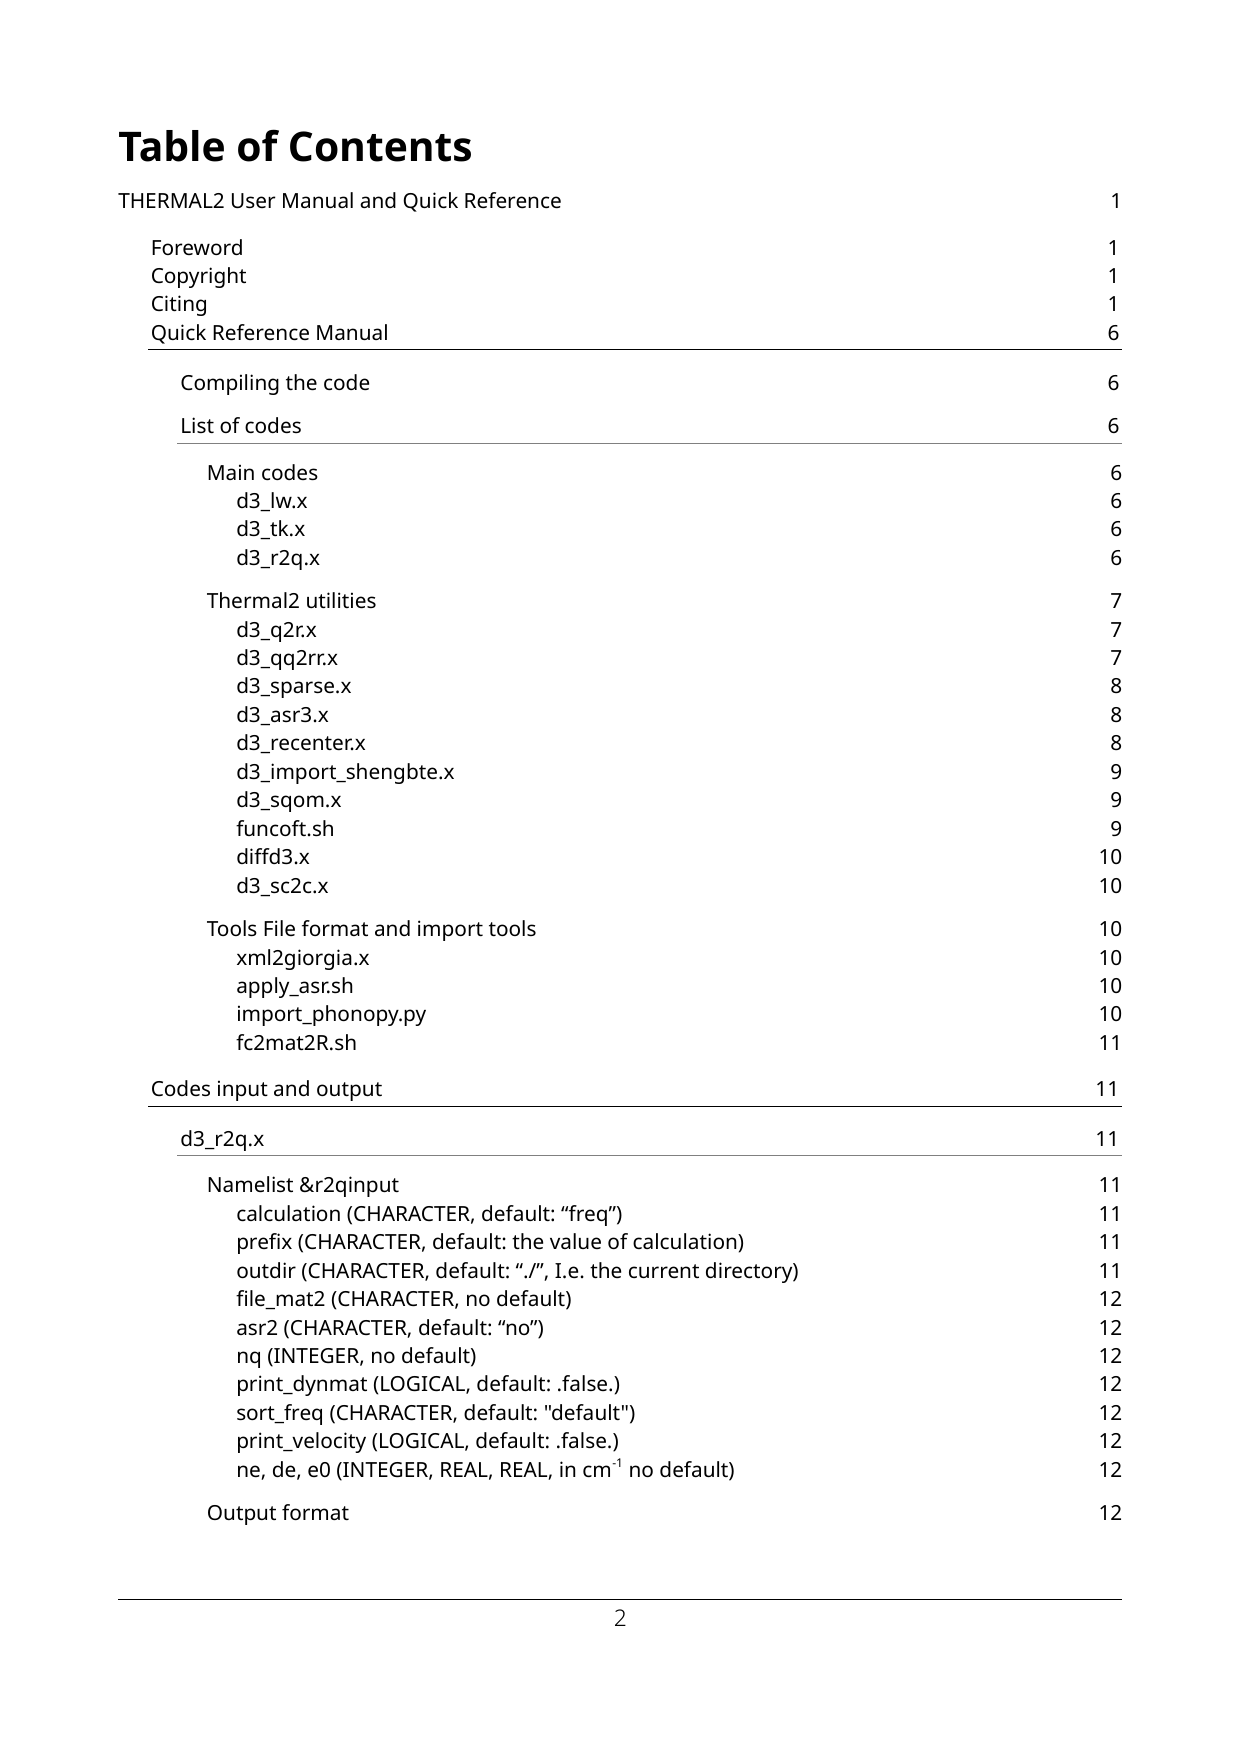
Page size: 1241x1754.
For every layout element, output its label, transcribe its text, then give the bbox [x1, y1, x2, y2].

text prefix (CHARACTER, default: the value of calculation) 11 [236, 1227, 1122, 1256]
text Main codes 6 [207, 458, 1122, 486]
text THERMAL2 User Manual and Quick Reference 1 [118, 186, 1122, 215]
text fc2mat2R.sh 11 [236, 1028, 1122, 1056]
text d3_asr3.x 8 [236, 700, 1122, 728]
text funcoft.sh 9 [236, 814, 1122, 842]
text sort_freq (CHARACTER, default: "default") 12 [236, 1398, 1122, 1426]
text Thermal2 utilities 7 [207, 586, 1122, 615]
text outdir (CHARACTER, default: “./”, I.e. the current directory) 11 [236, 1256, 1122, 1284]
text d3_lw.x 6 [236, 486, 1122, 514]
text List of codes 6 [177, 408, 1122, 443]
text d3_r2q.x 6 [236, 543, 1122, 571]
text d3_q2r.x 7 [236, 615, 1122, 643]
text ne, de, e0 (INTEGER, REAL, REAL, in cm-1 no default) 12 [236, 1455, 1122, 1483]
text Citing 1 [148, 289, 1122, 318]
subtitle Table of Contents [118, 118, 1122, 174]
text xml2giorgia.x 10 [236, 943, 1122, 971]
text d3_import_shengbte.x 9 [236, 757, 1122, 785]
text print_velocity (LOGICAL, default: .false.) 12 [236, 1426, 1122, 1455]
text calculation (CHARACTER, default: “freq”) 11 [236, 1199, 1122, 1227]
text asr2 (CHARACTER, default: “no”) 12 [236, 1313, 1122, 1341]
text d3_qq2rr.x 7 [236, 643, 1122, 672]
text print_dynmat (LOGICAL, default: .false.) 12 [236, 1369, 1122, 1398]
text Codes input and output 11 [148, 1071, 1122, 1106]
text d3_r2q.x 11 [177, 1121, 1122, 1155]
text Compiling the code 6 [177, 364, 1122, 396]
text Copyright 1 [148, 261, 1122, 289]
text Quick Reference Manual 6 [148, 318, 1122, 349]
text apply_asr.sh 10 [236, 971, 1122, 999]
text d3_sc2c.x 10 [236, 871, 1122, 899]
text file_mat2 (CHARACTER, no default) 12 [236, 1284, 1122, 1313]
text d3_sparse.x 8 [236, 672, 1122, 700]
text d3_recenter.x 8 [236, 728, 1122, 757]
text Foreword 1 [148, 230, 1122, 261]
text d3_tk.x 6 [236, 514, 1122, 543]
text import_phonopy.py 10 [236, 999, 1122, 1028]
text Tools File format and import tools 10 [207, 914, 1122, 943]
text nq (INTEGER, no default) 12 [236, 1341, 1122, 1369]
text d3_sqom.x 9 [236, 785, 1122, 814]
text Namelist &r2qinput 11 [207, 1171, 1122, 1199]
text diffd3.x 10 [236, 842, 1122, 871]
text Output format 12 [207, 1498, 1122, 1527]
